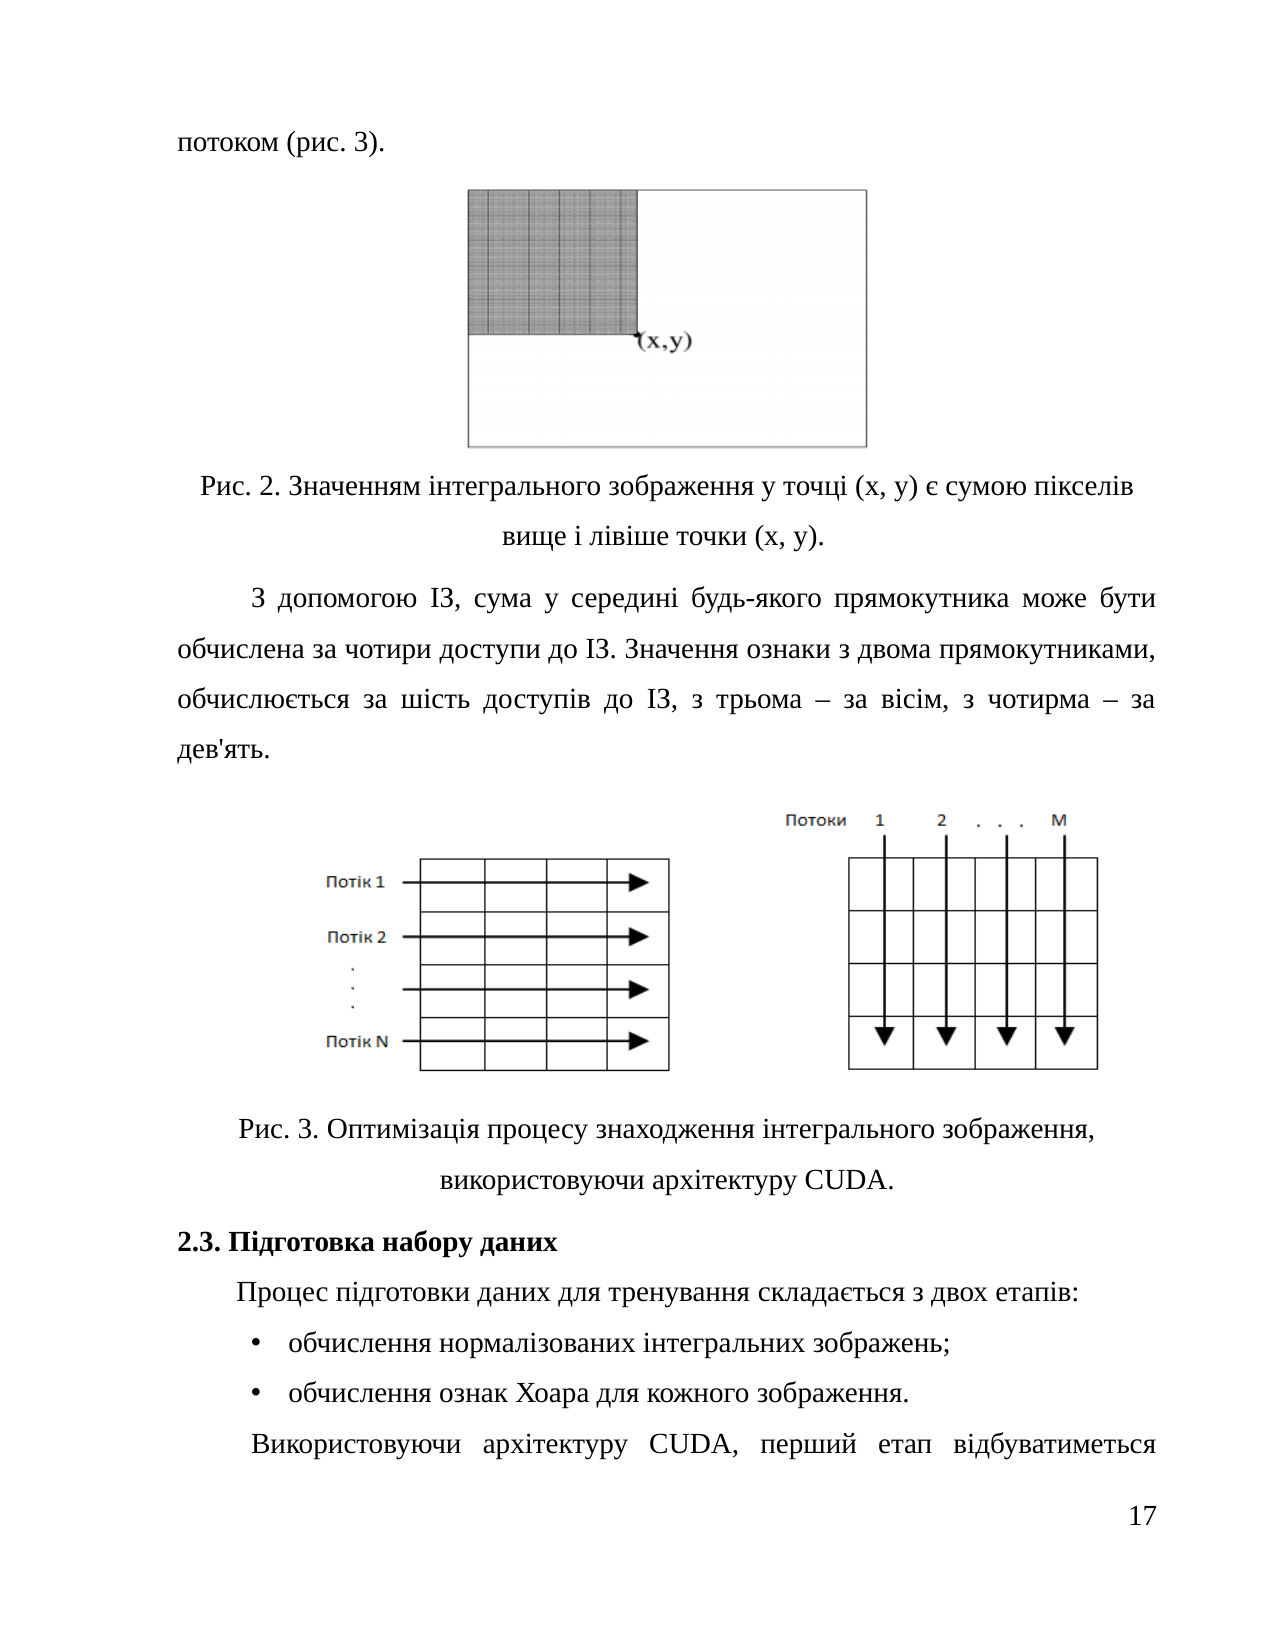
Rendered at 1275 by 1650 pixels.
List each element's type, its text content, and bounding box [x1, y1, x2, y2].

picture [464, 188, 870, 450]
text Рис. 2. Значенням інтегрального зображення у точці (х, у) є сумою пікселів вище і лівіше точки (х, у). [177, 468, 1157, 552]
text З допомогою ІЗ, сума у середині будь-якого прямокутника може бути обчислена за чотири доступи до ІЗ. Значення ознаки з двома прямокутниками, обчислюється за шість доступів до ІЗ, з трьома – за вісім, з чотирма – за дев'ять. [177, 581, 1157, 765]
text Використовуючи архітектуру CUDA, перший етап відбуватиметься [177, 1426, 1157, 1459]
list обчислення нормалізованих інтегральних зображень; [251, 1325, 1157, 1358]
list обчислення ознак Хоара для кожного зображення. [251, 1375, 1157, 1409]
subtitle 2.3. Підготовка набору даних [177, 1224, 1157, 1258]
text потоком (рис. 3). [177, 124, 1157, 158]
picture [299, 802, 1109, 1080]
text Процес підготовки даних для тренування складається з двох етапів: [177, 1274, 1157, 1308]
text Рис. 3. Оптимізація процесу знаходження інтегрального зображення, використовуючи архітектуру CUDA. [177, 1112, 1157, 1196]
